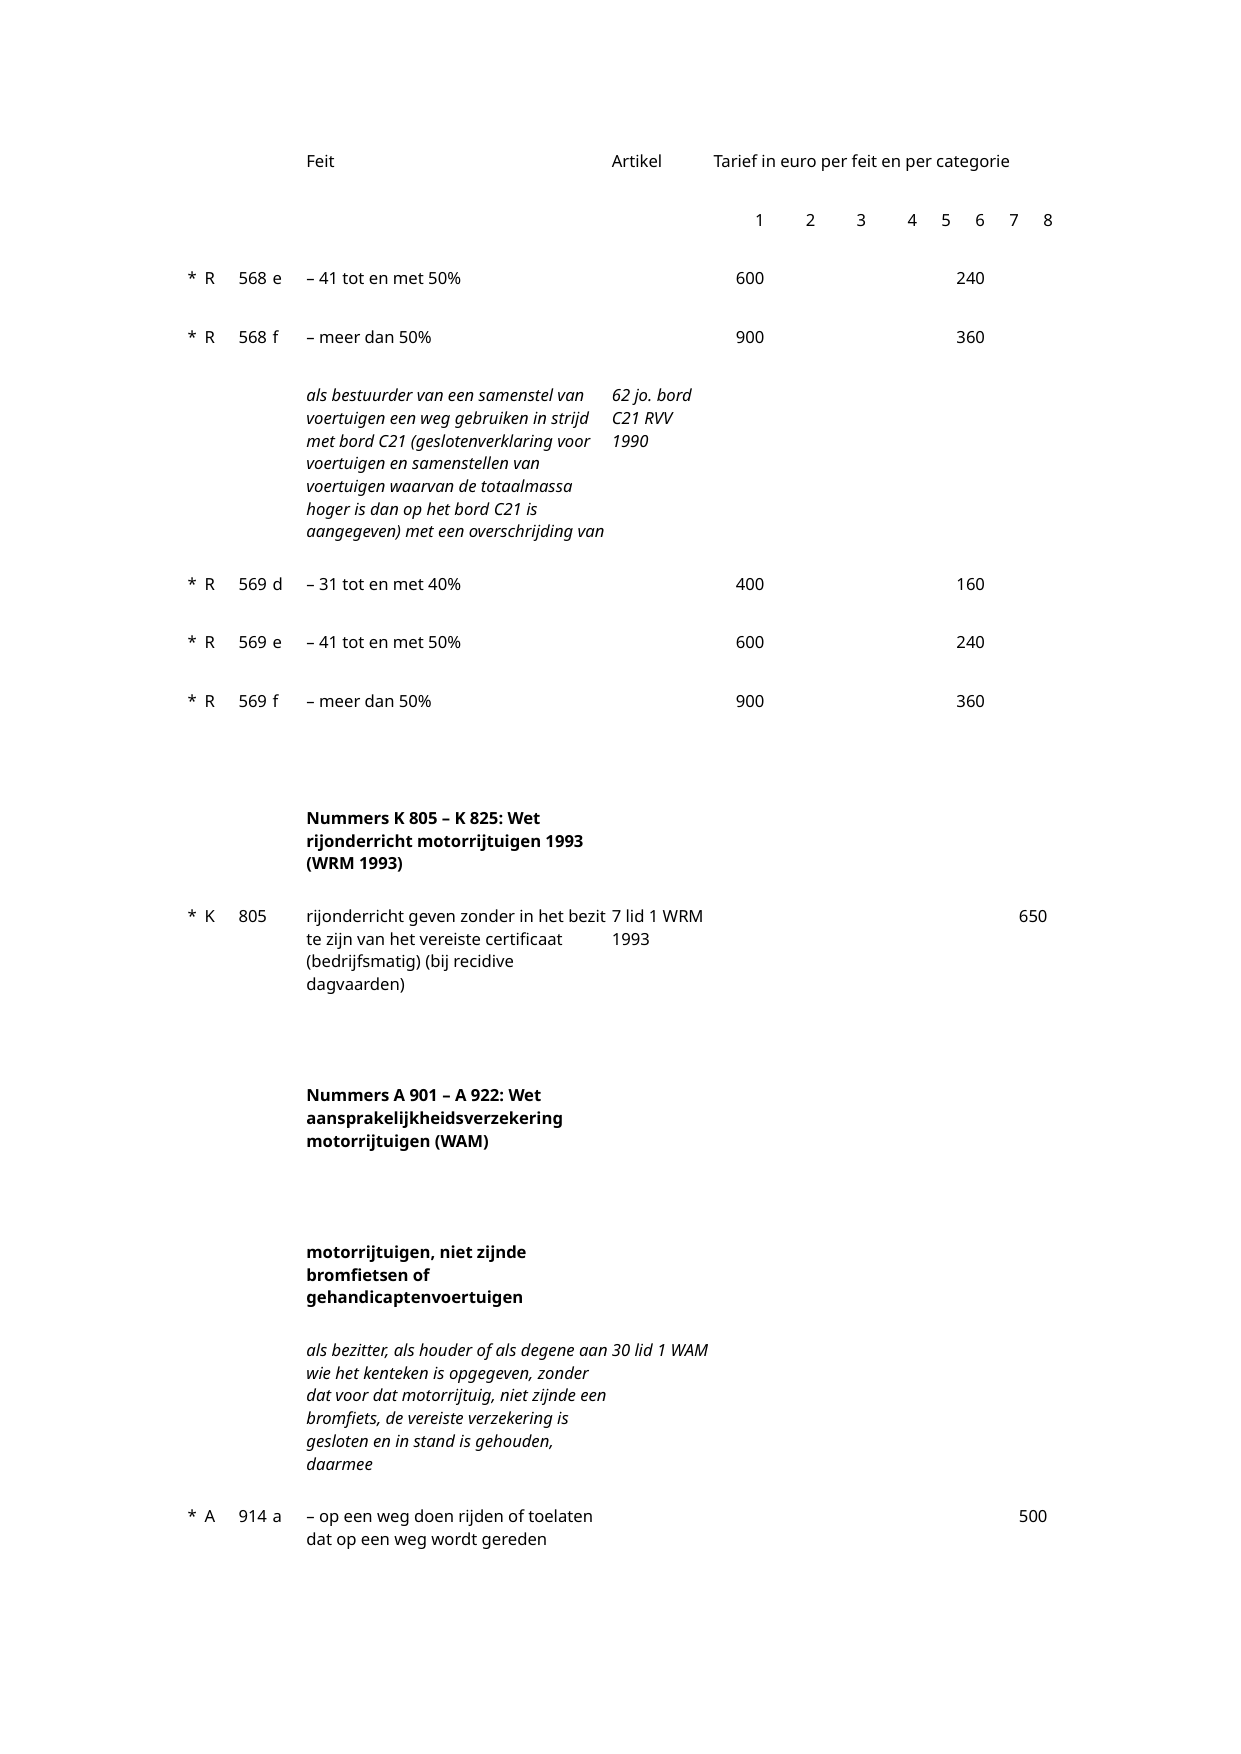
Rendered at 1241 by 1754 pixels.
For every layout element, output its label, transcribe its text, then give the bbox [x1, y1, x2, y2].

table_cell [815, 905, 866, 1025]
table_cell – meer dan 50% [306, 690, 612, 748]
table_cell [272, 806, 306, 904]
table_cell 6 [951, 209, 985, 267]
table_cell [951, 384, 985, 573]
table_cell R [204, 631, 238, 689]
table_cell [612, 690, 713, 748]
table_cell [917, 1084, 951, 1182]
table_cell [238, 806, 272, 904]
table_cell [866, 267, 917, 325]
table_cell [866, 1240, 917, 1338]
table_cell [306, 209, 612, 267]
table_cell [866, 631, 917, 689]
table_cell R [204, 690, 238, 748]
table_cell [612, 748, 713, 806]
table_cell d [272, 573, 306, 631]
table_cell K [204, 905, 238, 1025]
table_cell e [272, 267, 306, 325]
table_cell [713, 1339, 764, 1505]
table_cell [866, 690, 917, 748]
table_cell 1 [713, 209, 764, 267]
table_cell [1019, 1240, 1053, 1338]
table_cell 569 [238, 573, 272, 631]
table_cell [985, 631, 1019, 689]
table_cell * [188, 690, 204, 748]
table_cell [238, 1025, 272, 1084]
table_cell als bezitter, als houder of als degene aan wie het kenteken is opgegeven, zonder dat voor dat motorrijtuig, niet zijnde een bromfiets, de vereiste verzekering is gesloten en in stand is gehouden, daarmee [306, 1339, 612, 1505]
table_cell [612, 1084, 713, 1182]
table_cell [866, 325, 917, 384]
table_cell [764, 573, 815, 631]
table_cell [713, 905, 764, 1025]
table_cell [238, 1182, 272, 1240]
table_cell [951, 1084, 985, 1182]
table_cell [1019, 806, 1053, 904]
table_cell [866, 1182, 917, 1240]
table_cell 360 [951, 690, 985, 748]
table_cell 3 [815, 209, 866, 267]
table_cell [612, 267, 713, 325]
table_cell [815, 1339, 866, 1505]
table_cell [917, 748, 951, 806]
table_cell [815, 267, 866, 325]
table_cell [272, 1240, 306, 1338]
table_cell [272, 384, 306, 573]
table_cell [764, 631, 815, 689]
table_cell [764, 325, 815, 384]
table_cell 914 [238, 1505, 272, 1580]
table_header Tarief in euro per feit en per categorie [713, 150, 1053, 208]
table_cell – op een weg doen rijden of toelaten dat op een weg wordt gereden [306, 1505, 612, 1580]
table_cell [1019, 1025, 1053, 1084]
table_header [238, 150, 272, 208]
table_cell [1019, 690, 1053, 748]
table_cell * [188, 267, 204, 325]
table_cell [917, 905, 951, 1025]
table_cell [272, 748, 306, 806]
table_cell 900 [713, 325, 764, 384]
table_cell [764, 1505, 815, 1580]
table_cell [1019, 267, 1053, 325]
table_cell [272, 905, 306, 1025]
table_header [272, 150, 306, 208]
table_cell [188, 1240, 204, 1338]
table_cell [612, 573, 713, 631]
table_cell [815, 690, 866, 748]
table_cell 5 [917, 209, 951, 267]
table_cell [985, 1240, 1019, 1338]
table_cell [866, 905, 917, 1025]
table_cell [204, 806, 238, 904]
table_cell [985, 1339, 1019, 1505]
table_cell [188, 1084, 204, 1182]
table_cell [951, 1240, 985, 1338]
table_cell e [272, 631, 306, 689]
table_cell [917, 690, 951, 748]
table_header Feit [306, 150, 612, 208]
table_cell * [188, 631, 204, 689]
table_cell 500 [1019, 1505, 1053, 1580]
table_cell [815, 631, 866, 689]
table_cell f [272, 690, 306, 748]
table_cell [764, 1025, 815, 1084]
table_cell [204, 1182, 238, 1240]
table_cell [1019, 1339, 1053, 1505]
table_cell [188, 1339, 204, 1505]
table_cell rijonderricht geven zonder in het bezit te zijn van het vereiste certificaat (bedrijfsmatig) (bij recidive dagvaarden) [306, 905, 612, 1025]
table_cell [866, 1084, 917, 1182]
table_cell [612, 209, 713, 267]
table_cell [188, 1182, 204, 1240]
table_cell [272, 1025, 306, 1084]
table_cell [764, 1240, 815, 1338]
table_cell [188, 748, 204, 806]
table_cell R [204, 573, 238, 631]
table_cell * [188, 905, 204, 1025]
table_cell * [188, 325, 204, 384]
table_cell [917, 1182, 951, 1240]
table_cell [917, 1240, 951, 1338]
table_cell [1019, 1084, 1053, 1182]
table_cell [1019, 1182, 1053, 1240]
table_cell [764, 905, 815, 1025]
table_cell [188, 384, 204, 573]
table_cell [951, 905, 985, 1025]
table_cell [985, 806, 1019, 904]
table_cell Nummers A 901 – A 922: Wet aansprakelijkheidsverzekering motorrijtuigen (WAM) [306, 1084, 612, 1182]
table_cell [815, 748, 866, 806]
table_cell [815, 1084, 866, 1182]
table_cell [713, 1182, 764, 1240]
table_header Artikel [612, 150, 713, 208]
table_cell [985, 1505, 1019, 1580]
table_cell – 41 tot en met 50% [306, 631, 612, 689]
table_cell [764, 1084, 815, 1182]
table_cell [985, 1084, 1019, 1182]
table_cell [985, 384, 1019, 573]
table_cell [985, 267, 1019, 325]
table_cell R [204, 325, 238, 384]
table_cell 805 [238, 905, 272, 1025]
table_cell [764, 1339, 815, 1505]
table_cell 160 [951, 573, 985, 631]
table_cell f [272, 325, 306, 384]
table_cell [713, 1240, 764, 1338]
table_cell [612, 1505, 713, 1580]
table_cell [713, 1025, 764, 1084]
table_cell [917, 806, 951, 904]
table_cell 600 [713, 267, 764, 325]
table_cell 568 [238, 325, 272, 384]
table_cell [612, 1240, 713, 1338]
table_cell 7 [985, 209, 1019, 267]
table_cell [612, 631, 713, 689]
table_cell 2 [764, 209, 815, 267]
table_cell [917, 384, 951, 573]
table_cell [815, 1505, 866, 1580]
table_cell [1019, 325, 1053, 384]
table_cell [951, 1505, 985, 1580]
table_cell [815, 1182, 866, 1240]
table_cell [815, 806, 866, 904]
table_cell 900 [713, 690, 764, 748]
table_cell [985, 573, 1019, 631]
table_cell [951, 748, 985, 806]
table_cell [612, 806, 713, 904]
table_cell 240 [951, 631, 985, 689]
table_cell 7 lid 1 WRM 1993 [612, 905, 713, 1025]
table_cell [238, 1240, 272, 1338]
table_cell – 31 tot en met 40% [306, 573, 612, 631]
table_cell 569 [238, 631, 272, 689]
table_cell [612, 325, 713, 384]
table_cell [713, 806, 764, 904]
table_cell [204, 1339, 238, 1505]
table_cell [272, 1182, 306, 1240]
table_cell [951, 806, 985, 904]
table_cell [985, 690, 1019, 748]
table_cell [1019, 748, 1053, 806]
table_cell [866, 573, 917, 631]
table_cell [985, 325, 1019, 384]
table_cell [866, 1339, 917, 1505]
table_cell Nummers K 805 – K 825: Wet rijonderricht motorrijtuigen 1993 (WRM 1993) [306, 806, 612, 904]
table_cell [204, 1240, 238, 1338]
table_cell [917, 631, 951, 689]
table_cell [866, 384, 917, 573]
table_cell [866, 806, 917, 904]
table_cell [764, 1182, 815, 1240]
table_cell [764, 690, 815, 748]
table_header [188, 150, 204, 208]
table_cell [764, 806, 815, 904]
table_cell [917, 1505, 951, 1580]
table_cell [204, 209, 238, 267]
table_cell [188, 209, 204, 267]
table_cell [815, 384, 866, 573]
table_cell [713, 1505, 764, 1580]
table_cell 8 [1019, 209, 1053, 267]
table_cell [188, 806, 204, 904]
table_cell [917, 325, 951, 384]
table_cell – meer dan 50% [306, 325, 612, 384]
table_cell [204, 748, 238, 806]
table_cell 600 [713, 631, 764, 689]
table_cell [204, 1084, 238, 1182]
table_cell [866, 1025, 917, 1084]
table_cell [815, 1240, 866, 1338]
table_cell [272, 1084, 306, 1182]
table_cell [764, 384, 815, 573]
table_cell [985, 1025, 1019, 1084]
table_cell [951, 1025, 985, 1084]
table_cell 568 [238, 267, 272, 325]
table_cell [866, 1505, 917, 1580]
table_cell [306, 1182, 612, 1240]
table_cell [713, 748, 764, 806]
table_cell [238, 1084, 272, 1182]
table_cell [951, 1339, 985, 1505]
table_cell R [204, 267, 238, 325]
table_cell 62 jo. bord C21 RVV 1990 [612, 384, 713, 573]
table_cell [306, 748, 612, 806]
table_cell [238, 748, 272, 806]
table_cell [272, 209, 306, 267]
table_cell [238, 1339, 272, 1505]
table_cell [951, 1182, 985, 1240]
table_cell [764, 267, 815, 325]
table_cell [188, 1025, 204, 1084]
table_cell * [188, 573, 204, 631]
table_cell [1019, 631, 1053, 689]
table_cell 400 [713, 573, 764, 631]
table_cell [815, 573, 866, 631]
table_cell 569 [238, 690, 272, 748]
table_cell [1019, 573, 1053, 631]
table_cell 650 [1019, 905, 1053, 1025]
table_cell [272, 1339, 306, 1505]
table_cell – 41 tot en met 50% [306, 267, 612, 325]
table_cell [917, 573, 951, 631]
table_cell [917, 1339, 951, 1505]
table_cell [713, 1084, 764, 1182]
table_cell [917, 267, 951, 325]
table_cell [306, 1025, 612, 1084]
table_cell als bestuurder van een samenstel van voertuigen een weg gebruiken in strijd met bord C21 (geslotenverklaring voor voertuigen en samenstellen van voertuigen waarvan de totaalmassa hoger is dan op het bord C21 is aangegeven) met een overschrijding van [306, 384, 612, 573]
table_cell 240 [951, 267, 985, 325]
table_cell 360 [951, 325, 985, 384]
table_cell [985, 905, 1019, 1025]
table_cell [917, 1025, 951, 1084]
table_cell [612, 1025, 713, 1084]
table_cell motorrijtuigen, niet zijnde bromfietsen of gehandicaptenvoertuigen [306, 1240, 612, 1338]
table_cell [204, 384, 238, 573]
table_cell [815, 325, 866, 384]
table_cell a [272, 1505, 306, 1580]
table_cell [238, 209, 272, 267]
table_cell [612, 1182, 713, 1240]
table_cell [1019, 384, 1053, 573]
table_cell [985, 748, 1019, 806]
table_cell [713, 384, 764, 573]
table_cell [985, 1182, 1019, 1240]
table_cell 30 lid 1 WAM [612, 1339, 713, 1505]
table_cell [764, 748, 815, 806]
table_cell A [204, 1505, 238, 1580]
table_cell * [188, 1505, 204, 1580]
table_header [204, 150, 238, 208]
table_cell 4 [866, 209, 917, 267]
table_cell [866, 748, 917, 806]
table_cell [238, 384, 272, 573]
table_cell [204, 1025, 238, 1084]
table_cell [815, 1025, 866, 1084]
